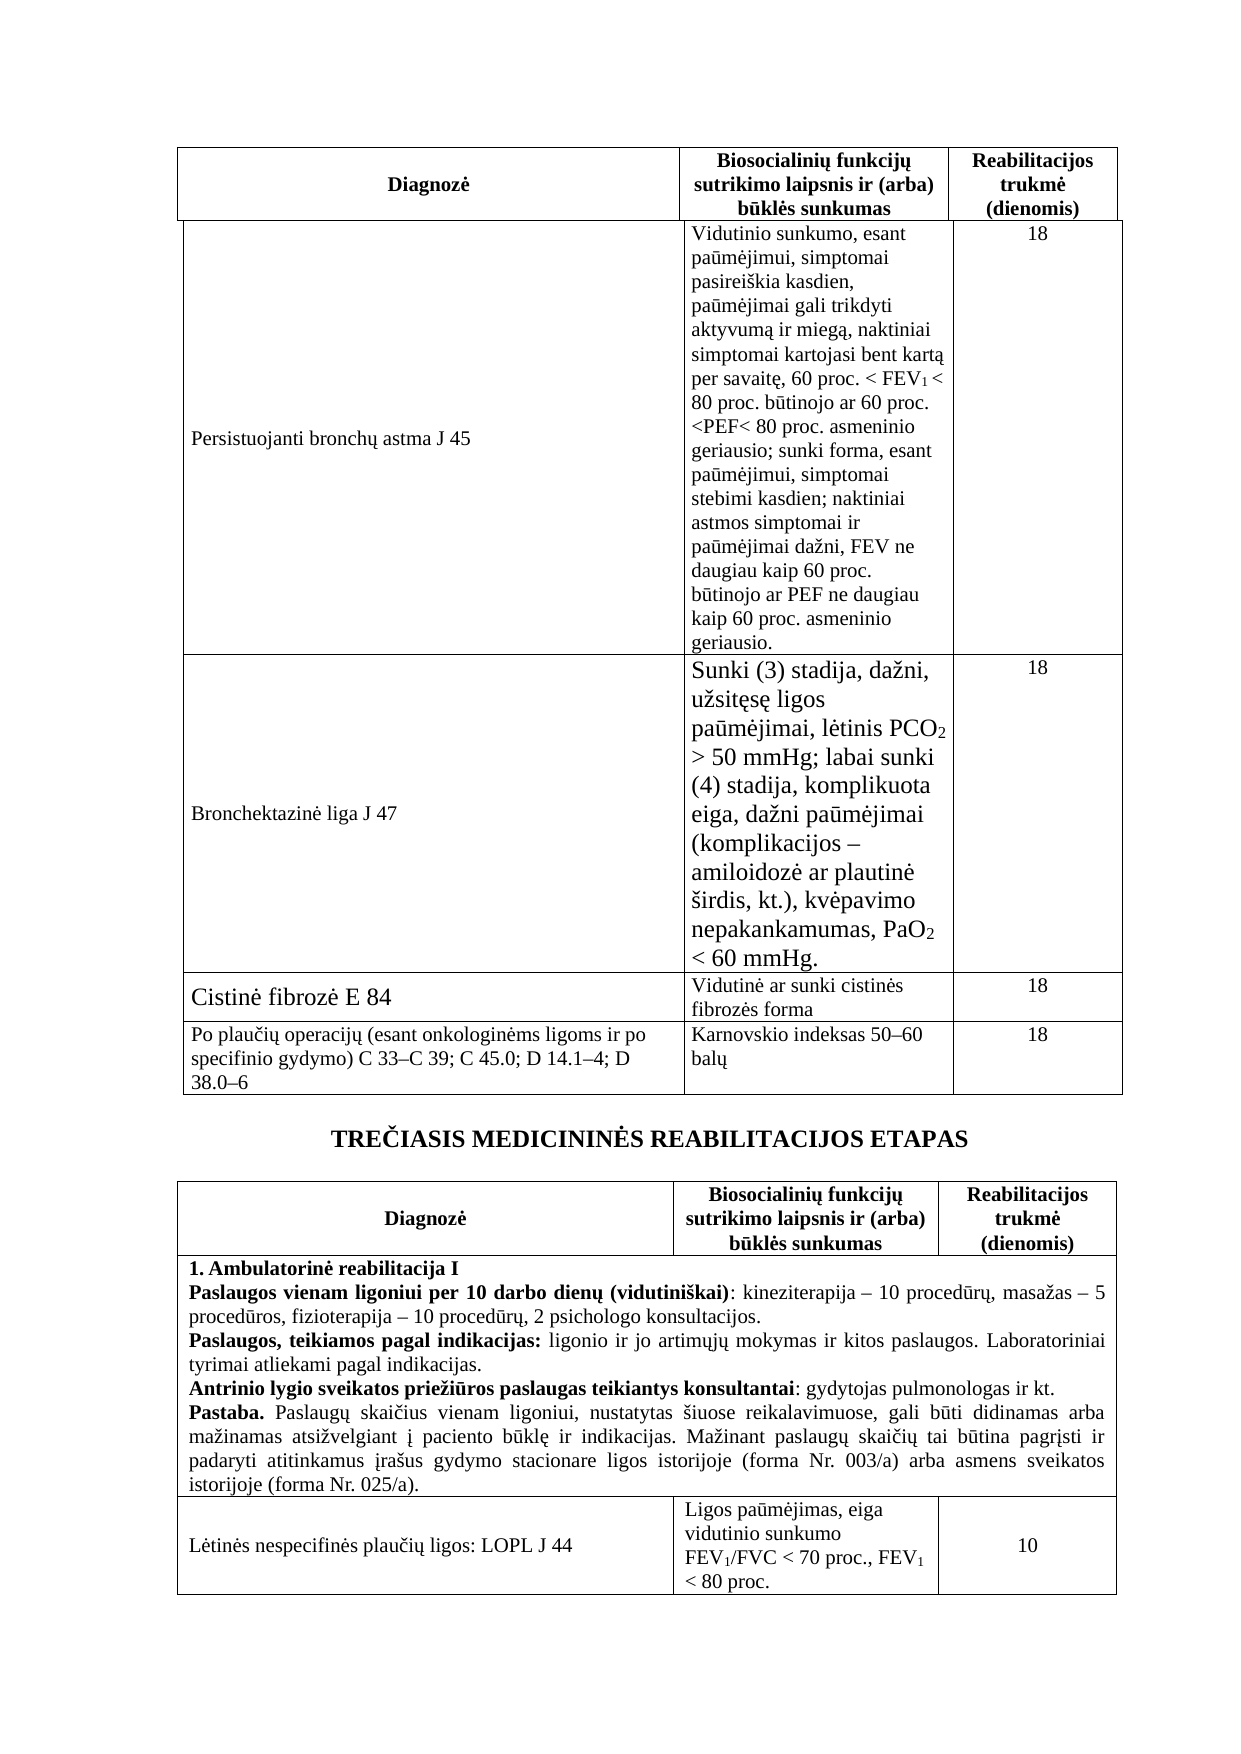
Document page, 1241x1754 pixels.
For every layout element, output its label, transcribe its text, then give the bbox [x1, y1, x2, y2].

table_cell Lėtinės nespecifinės plaučių ligos: LOPL J 44 [178, 1497, 673, 1593]
table_cell [1117, 1496, 1122, 1593]
table_cell Vidutinė ar sunki cistinės fibrozės forma [685, 973, 953, 1021]
table_cell Ligos paūmėjimas, eiga vidutinio sunkumo FEV1/FVC < 70 proc., FEV1 < 80 proc. [674, 1497, 938, 1593]
table_cell Karnovskio indeksas 50–60 balų [685, 1022, 953, 1094]
table_header [1117, 1181, 1122, 1254]
table_cell [177, 1021, 183, 1094]
table_cell 1. Ambulatorinė reabilitacija I Paslaugos vienam ligoniui per 10 darbo dienų (vidutiniškai): kineziterapija – 10 procedūrų, masažas – 5 procedūros, fizioterapija – 10 procedūrų, 2 psichologo konsultacijos. Paslaugos, teikiamos pagal indikacijas: ligonio ir jo artimųjų mokymas ir kitos paslaugos. Laboratoriniai tyrimai atliekami pagal indikacijas. Antrinio lygio sveikatos priežiūros paslaugas teikiantys konsultantai: gydytojas pulmonologas ir kt. Pastaba. Paslaugų skaičius vienam ligoniui, nustatytas šiuose reikalavimuose, gali būti didinamas arba mažinamas atsižvelgiant į paciento būklę ir indikacijas. Mažinant paslaugų skaičių tai būtina pagrįsti ir padaryti atitinkamus įrašus gydymo stacionare ligos istorijoje (forma Nr. 003/a) arba asmens sveikatos istorijoje (forma Nr. 025/a). [178, 1256, 1116, 1496]
table_cell 18 [954, 973, 1122, 1021]
table_cell 10 [939, 1497, 1116, 1593]
table_cell Sunki (3) stadija, dažni, užsitęsę ligos paūmėjimai, lėtinis PCO2 > 50 mmHg; labai sunki (4) stadija, komplikuota eiga, dažni paūmėjimai (komplikacijos – amiloidozė ar plautinė širdis, kt.), kvėpavimo nepakankamumas, PaO2 < 60 mmHg. [685, 655, 953, 972]
table_cell 18 [954, 1022, 1122, 1094]
table_cell Vidutinio sunkumo, esant paūmėjimui, simptomai pasireiškia kasdien, paūmėjimai gali trikdyti aktyvumą ir miegą, naktiniai simptomai kartojasi bent kartą per savaitę, 60 proc. < FEV1 < 80 proc. būtinojo ar 60 proc. <PEF< 80 proc. asmeninio geriausio; sunki forma, esant paūmėjimui, simptomai stebimi kasdien; naktiniai astmos simptomai ir paūmėjimai dažni, FEV ne daugiau kaip 60 proc. būtinojo ar PEF ne daugiau kaip 60 proc. asmeninio geriausio. [685, 221, 953, 654]
table_header Reabilitacijos trukmė (dienomis) [949, 148, 1117, 220]
table_cell Persistuojanti bronchų astma J 45 [184, 221, 684, 654]
table_header Reabilitacijos trukmė (dienomis) [939, 1182, 1116, 1254]
table_cell 18 [954, 221, 1122, 654]
table_header Diagnozė [178, 1182, 673, 1254]
table_cell Po plaučių operacijų (esant onkologinėms ligoms ir po specifinio gydymo) C 33–C 39; C 45.0; D 14.1–4; D 38.0–6 [184, 1022, 684, 1094]
table_header Biosocialinių funkcijų sutrikimo laipsnis ir (arba) būklės sunkumas [680, 148, 948, 220]
table_cell Cistinė fibrozė E 84 [184, 973, 684, 1021]
table_cell [1117, 1255, 1122, 1496]
table_cell [177, 972, 183, 1021]
subtitle TREČIASIS medicininės REABILITACIJOS ETAPAS [177, 1124, 1122, 1152]
table_header Biosocialinių funkcijų sutrikimo laipsnis ir (arba) būklės sunkumas [674, 1182, 938, 1254]
table_cell [177, 654, 183, 972]
table_cell Bronchektazinė liga J 47 [184, 655, 684, 972]
table_cell 18 [954, 655, 1122, 972]
table_cell [177, 221, 183, 654]
table_header [1118, 147, 1122, 220]
table_header Diagnozė [178, 148, 679, 220]
